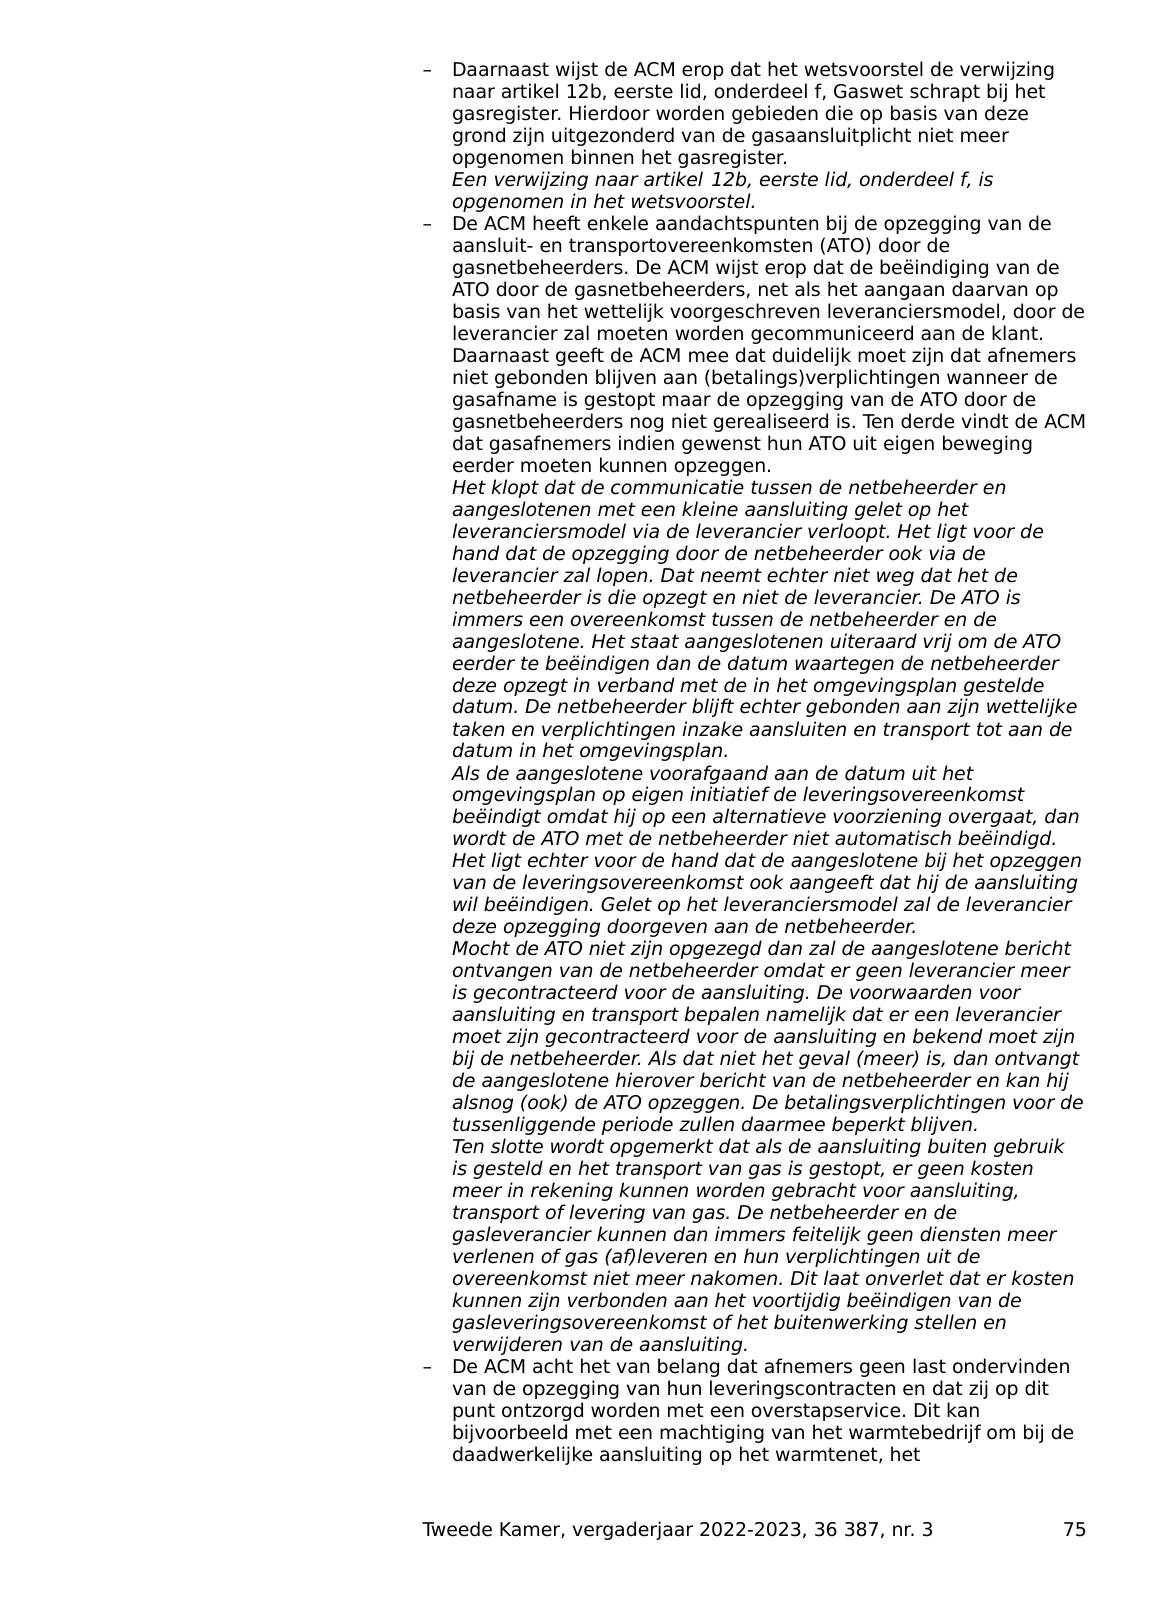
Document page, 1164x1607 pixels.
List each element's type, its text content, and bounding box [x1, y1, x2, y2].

text Ten slotte wordt opgemerkt dat als de aansluiting buiten gebruik is gesteld en het transport van gas is gestopt, er geen kosten meer in rekening kunnen worden gebracht voor aansluiting, transport of levering van gas. De netbeheerder en de gasleverancier kunnen dan immers feitelijk geen diensten meer verlenen of gas (af)leveren en hun verplichtingen uit de overeenkomst niet meer nakomen. Dit laat onverlet dat er kosten kunnen zijn verbonden aan het voortijdig beëindigen van de gasleveringsovereenkomst of het buitenwerking stellen en verwijderen van de aansluiting. [452, 1136, 1087, 1356]
text Mocht de ATO niet zijn opgezegd dan zal de aangeslotene bericht ontvangen van de netbeheerder omdat er geen leverancier meer is gecontracteerd voor de aansluiting. De voorwaarden voor aansluiting en transport bepalen namelijk dat er een leverancier moet zijn gecontracteerd voor de aansluiting en bekend moet zijn bij de netbeheerder. Als dat niet het geval (meer) is, dan ontvangt de aangeslotene hierover bericht van de netbeheerder en kan hij alsnog (ook) de ATO opzeggen. De betalingsverplichtingen voor de tussenliggende periode zullen daarmee beperkt blijven. [452, 938, 1087, 1136]
text Een verwijzing naar artikel 12b, eerste lid, onderdeel f, is opgenomen in het wetsvoorstel. [452, 169, 1087, 213]
text Het klopt dat de communicatie tussen de netbeheerder en aangeslotenen met een kleine aansluiting gelet op het leveranciersmodel via de leverancier verloopt. Het ligt voor de hand dat de opzegging door de netbeheerder ook via de leverancier zal lopen. Dat neemt echter niet weg dat het de netbeheerder is die opzegt en niet de leverancier. De ATO is immers een overeenkomst tussen de netbeheerder en de aangeslotene. Het staat aangeslotenen uiteraard vrij om de ATO eerder te beëindigen dan de datum waartegen de netbeheerder deze opzegt in verband met de in het omgevingsplan gestelde datum. De netbeheerder blijft echter gebonden aan zijn wettelijke taken en verplichtingen inzake aansluiten en transport tot aan de datum in het omgevingsplan. [452, 477, 1087, 762]
text Als de aangeslotene voorafgaand aan de datum uit het omgevingsplan op eigen initiatief de leveringsovereenkomst beëindigt omdat hij op een alternatieve voorziening overgaat, dan wordt de ATO met de netbeheerder niet automatisch beëindigd. Het ligt echter voor de hand dat de aangeslotene bij het opzeggen van de leveringsovereenkomst ook aangeeft dat hij de aansluiting wil beëindigen. Gelet op het leveranciersmodel zal de leverancier deze opzegging doorgeven aan de netbeheerder. [452, 762, 1087, 938]
text – De ACM heeft enkele aandachtspunten bij de opzegging van de aansluit- en transportovereenkomsten (ATO) door de gasnetbeheerders. De ACM wijst erop dat de beëindiging van de ATO door de gasnetbeheerders, net als het aangaan daarvan op basis van het wettelijk voorgeschreven leveranciersmodel, door de leverancier zal moeten worden gecommuniceerd aan de klant. Daarnaast geeft de ACM mee dat duidelijk moet zijn dat afnemers niet gebonden blijven aan (betalings)verplichtingen wanneer de gasafname is gestopt maar de opzegging van de ATO door de gasnetbeheerders nog niet gerealiseerd is. Ten derde vindt de ACM dat gasafnemers indien gewenst hun ATO uit eigen beweging eerder moeten kunnen opzeggen. [422, 213, 1087, 477]
text – De ACM acht het van belang dat afnemers geen last ondervinden van de opzegging van hun leveringscontracten en dat zij op dit punt ontzorgd worden met een overstapservice. Dit kan bijvoorbeeld met een machtiging van het warmtebedrijf om bij de daadwerkelijke aansluiting op het warmtenet, het [422, 1356, 1087, 1466]
text – Daarnaast wijst de ACM erop dat het wetsvoorstel de verwijzing naar artikel 12b, eerste lid, onderdeel f, Gaswet schrapt bij het gasregister. Hierdoor worden gebieden die op basis van deze grond zijn uitgezonderd van de gasaansluitplicht niet meer opgenomen binnen het gasregister. [422, 59, 1087, 169]
